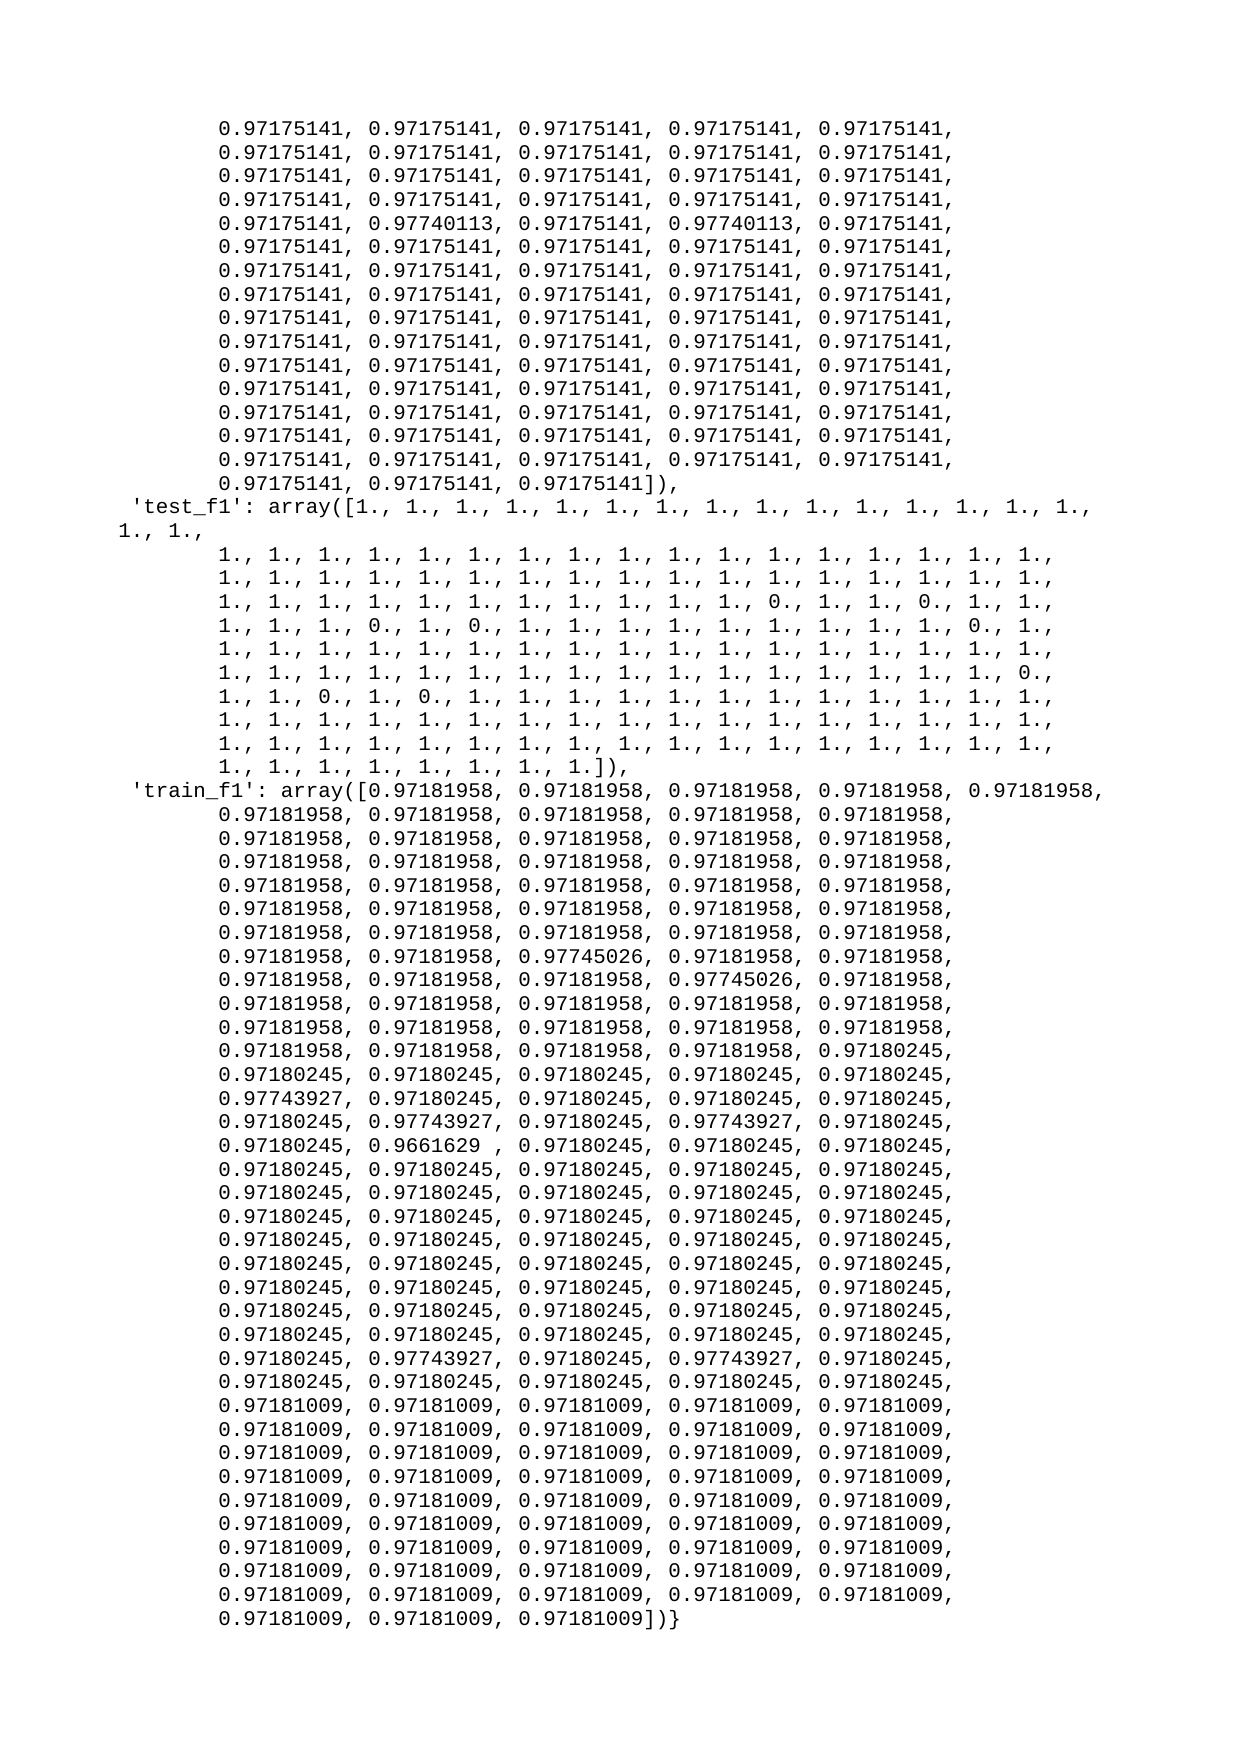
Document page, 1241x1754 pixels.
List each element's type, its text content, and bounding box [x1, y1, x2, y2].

text 0.97180245, 0.97180245, 0.97180245, 0.97180245, 0.97180245, [118, 1277, 1122, 1300]
text 1., 1., 1., 1., 1., 1., 1., 1.]), [118, 757, 1122, 780]
text 0.97181009, 0.97181009, 0.97181009, 0.97181009, 0.97181009, [118, 1489, 1122, 1513]
text 0.97175141, 0.97175141, 0.97175141, 0.97175141, 0.97175141, [118, 331, 1122, 354]
text 1., 1., 1., 1., 1., 1., 1., 1., 1., 1., 1., 1., 1., 1., 1., 1., 1., [118, 638, 1122, 662]
text 0.97181958, 0.97181958, 0.97181958, 0.97181958, 0.97181958, [118, 922, 1122, 946]
text 0.97180245, 0.9661629 , 0.97180245, 0.97180245, 0.97180245, [118, 1135, 1122, 1158]
text 0.97180245, 0.97180245, 0.97180245, 0.97180245, 0.97180245, [118, 1206, 1122, 1229]
text 0.97180245, 0.97180245, 0.97180245, 0.97180245, 0.97180245, [118, 1300, 1122, 1324]
text 1., 1., 1., 1., 1., 1., 1., 1., 1., 1., 1., 0., 1., 1., 0., 1., 1., [118, 591, 1122, 615]
text 0.97180245, 0.97180245, 0.97180245, 0.97180245, 0.97180245, [118, 1229, 1122, 1253]
text 0.97181958, 0.97181958, 0.97181958, 0.97181958, 0.97181958, [118, 898, 1122, 922]
text 0.97181958, 0.97181958, 0.97181958, 0.97181958, 0.97181958, [118, 827, 1122, 851]
text 1., 1., 1., 0., 1., 0., 1., 1., 1., 1., 1., 1., 1., 1., 1., 0., 1., [118, 615, 1122, 638]
text 0.97181009, 0.97181009, 0.97181009, 0.97181009, 0.97181009, [118, 1537, 1122, 1561]
text 0.97181009, 0.97181009, 0.97181009, 0.97181009, 0.97181009, [118, 1513, 1122, 1537]
text 0.97180245, 0.97180245, 0.97180245, 0.97180245, 0.97180245, [118, 1064, 1122, 1088]
text 0.97175141, 0.97175141, 0.97175141, 0.97175141, 0.97175141, [118, 378, 1122, 402]
text 0.97181009, 0.97181009, 0.97181009, 0.97181009, 0.97181009, [118, 1561, 1122, 1584]
text 0.97181009, 0.97181009, 0.97181009, 0.97181009, 0.97181009, [118, 1442, 1122, 1466]
text 0.97175141, 0.97175141, 0.97175141, 0.97175141, 0.97175141, [118, 284, 1122, 307]
text 0.97175141, 0.97175141, 0.97175141, 0.97175141, 0.97175141, [118, 307, 1122, 331]
text 0.97180245, 0.97180245, 0.97180245, 0.97180245, 0.97180245, [118, 1253, 1122, 1277]
text 0.97175141, 0.97175141, 0.97175141, 0.97175141, 0.97175141, [118, 236, 1122, 260]
text 0.97175141, 0.97175141, 0.97175141, 0.97175141, 0.97175141, [118, 402, 1122, 426]
text 0.97180245, 0.97180245, 0.97180245, 0.97180245, 0.97180245, [118, 1324, 1122, 1348]
text 0.97181958, 0.97181958, 0.97181958, 0.97181958, 0.97180245, [118, 1040, 1122, 1064]
text 0.97181009, 0.97181009, 0.97181009])} [118, 1608, 1122, 1631]
text 0.97743927, 0.97180245, 0.97180245, 0.97180245, 0.97180245, [118, 1088, 1122, 1111]
text 0.97181958, 0.97181958, 0.97745026, 0.97181958, 0.97181958, [118, 946, 1122, 969]
text 0.97181958, 0.97181958, 0.97181958, 0.97745026, 0.97181958, [118, 969, 1122, 993]
text 0.97180245, 0.97743927, 0.97180245, 0.97743927, 0.97180245, [118, 1111, 1122, 1135]
text 0.97175141, 0.97175141, 0.97175141, 0.97175141, 0.97175141, [118, 354, 1122, 378]
text 0.97181009, 0.97181009, 0.97181009, 0.97181009, 0.97181009, [118, 1419, 1122, 1442]
text 0.97175141, 0.97740113, 0.97175141, 0.97740113, 0.97175141, [118, 213, 1122, 236]
text 0.97181958, 0.97181958, 0.97181958, 0.97181958, 0.97181958, [118, 1017, 1122, 1040]
text 'train_f1': array([0.97181958, 0.97181958, 0.97181958, 0.97181958, 0.97181958, [118, 780, 1122, 804]
text 0.97181958, 0.97181958, 0.97181958, 0.97181958, 0.97181958, [118, 804, 1122, 827]
text 0.97180245, 0.97180245, 0.97180245, 0.97180245, 0.97180245, [118, 1182, 1122, 1206]
text 1., 1., 1., 1., 1., 1., 1., 1., 1., 1., 1., 1., 1., 1., 1., 1., 1., [118, 709, 1122, 733]
text 1., 1., 0., 1., 0., 1., 1., 1., 1., 1., 1., 1., 1., 1., 1., 1., 1., [118, 686, 1122, 709]
text 0.97181958, 0.97181958, 0.97181958, 0.97181958, 0.97181958, [118, 851, 1122, 875]
text 1., 1., 1., 1., 1., 1., 1., 1., 1., 1., 1., 1., 1., 1., 1., 1., 1., [118, 567, 1122, 591]
text 0.97181009, 0.97181009, 0.97181009, 0.97181009, 0.97181009, [118, 1395, 1122, 1419]
text 1., 1., 1., 1., 1., 1., 1., 1., 1., 1., 1., 1., 1., 1., 1., 1., 1., [118, 733, 1122, 757]
text 0.97175141, 0.97175141, 0.97175141, 0.97175141, 0.97175141, [118, 189, 1122, 213]
text 1., 1., 1., 1., 1., 1., 1., 1., 1., 1., 1., 1., 1., 1., 1., 1., 1., [118, 544, 1122, 567]
text 0.97175141, 0.97175141, 0.97175141, 0.97175141, 0.97175141, [118, 165, 1122, 189]
text 0.97180245, 0.97180245, 0.97180245, 0.97180245, 0.97180245, [118, 1371, 1122, 1395]
text 0.97175141, 0.97175141, 0.97175141, 0.97175141, 0.97175141, [118, 449, 1122, 473]
text 0.97181009, 0.97181009, 0.97181009, 0.97181009, 0.97181009, [118, 1466, 1122, 1489]
text 0.97181958, 0.97181958, 0.97181958, 0.97181958, 0.97181958, [118, 993, 1122, 1017]
text 0.97175141, 0.97175141, 0.97175141, 0.97175141, 0.97175141, [118, 118, 1122, 142]
text 0.97181009, 0.97181009, 0.97181009, 0.97181009, 0.97181009, [118, 1584, 1122, 1608]
text 0.97175141, 0.97175141, 0.97175141, 0.97175141, 0.97175141, [118, 142, 1122, 165]
text 0.97175141, 0.97175141, 0.97175141, 0.97175141, 0.97175141, [118, 260, 1122, 284]
text 0.97181958, 0.97181958, 0.97181958, 0.97181958, 0.97181958, [118, 875, 1122, 898]
text 'test_f1': array([1., 1., 1., 1., 1., 1., 1., 1., 1., 1., 1., 1., 1., 1., 1., 1., 1., [118, 496, 1122, 544]
text 0.97180245, 0.97743927, 0.97180245, 0.97743927, 0.97180245, [118, 1348, 1122, 1371]
text 0.97175141, 0.97175141, 0.97175141]), [118, 473, 1122, 496]
text 1., 1., 1., 1., 1., 1., 1., 1., 1., 1., 1., 1., 1., 1., 1., 1., 0., [118, 662, 1122, 686]
text 0.97180245, 0.97180245, 0.97180245, 0.97180245, 0.97180245, [118, 1158, 1122, 1182]
text 0.97175141, 0.97175141, 0.97175141, 0.97175141, 0.97175141, [118, 426, 1122, 449]
